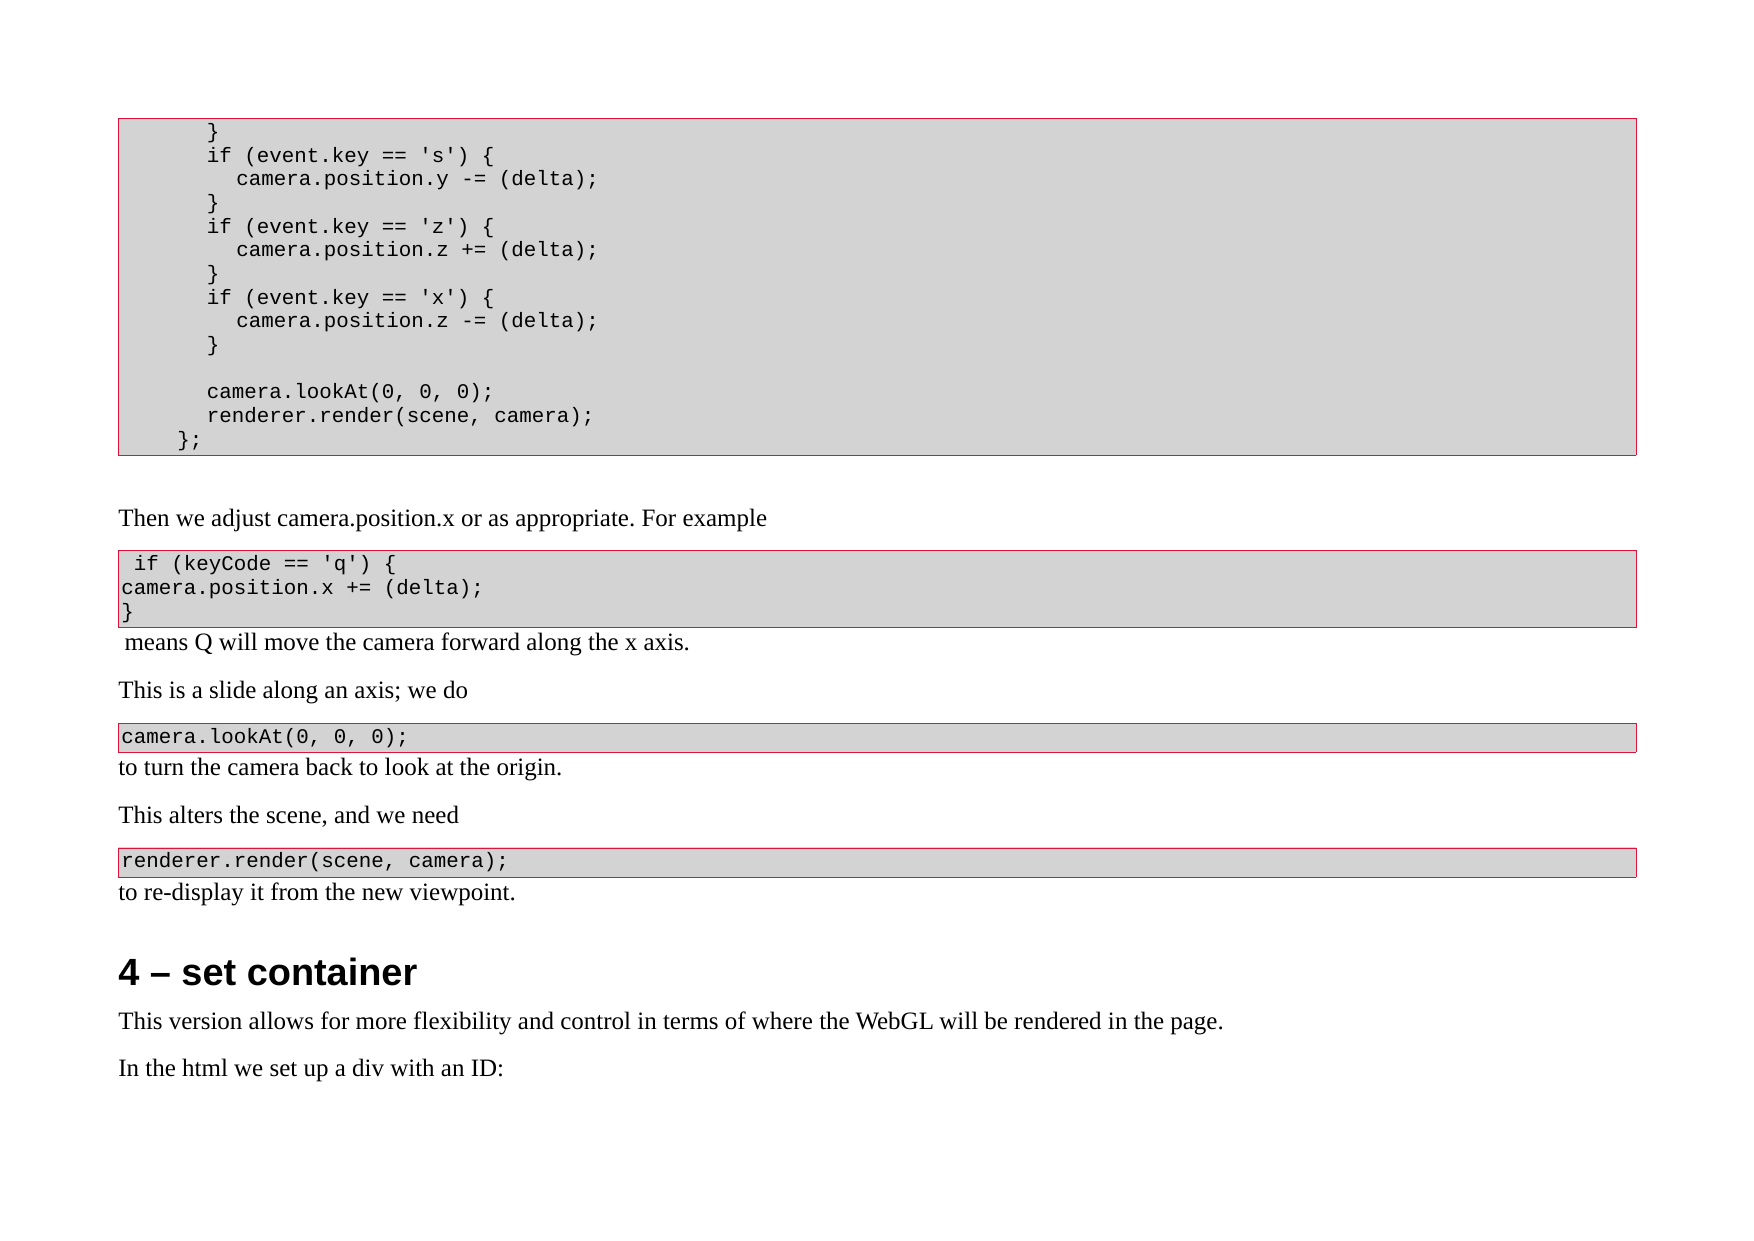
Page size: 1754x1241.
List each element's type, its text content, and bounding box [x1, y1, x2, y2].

text Then we adjust camera.position.x or as appropriate. For example [118, 503, 1636, 532]
text }; [119, 426, 1636, 455]
text camera.position.z -= (delta); [119, 307, 1636, 331]
text camera.position.y -= (delta); [119, 165, 1636, 189]
text camera.lookAt(0, 0, 0); [119, 724, 1636, 752]
text renderer.render(scene, camera); [119, 402, 1636, 426]
text } [119, 189, 1636, 213]
text camera.lookAt(0, 0, 0); [119, 378, 1636, 402]
text } [119, 598, 1636, 627]
text to turn the camera back to look at the origin. [118, 753, 1636, 781]
text This is a slide along an axis; we do [118, 675, 1636, 704]
text means Q will move the camera forward along the x axis. [118, 628, 1636, 656]
text if (event.key == 'z') { [119, 213, 1636, 236]
text camera.position.x += (delta); [119, 574, 1636, 598]
subtitle 4 – set container [118, 950, 1636, 993]
text } [119, 260, 1636, 284]
text if (event.key == 'x') { [119, 284, 1636, 307]
text camera.position.z += (delta); [119, 236, 1636, 260]
text This version allows for more flexibility and control in terms of where the WebGL will be rendered in the page. [118, 1006, 1636, 1035]
text In the html we set up a div with an ID: [118, 1053, 1636, 1082]
text } [119, 331, 1636, 354]
text } [119, 119, 1636, 142]
text if (keyCode == 'q') { [119, 551, 1636, 574]
text This alters the scene, and we need [118, 800, 1636, 829]
text to re-display it from the new viewpoint. [118, 878, 1636, 906]
text renderer.render(scene, camera); [119, 849, 1636, 877]
text if (event.key == 's') { [119, 142, 1636, 165]
